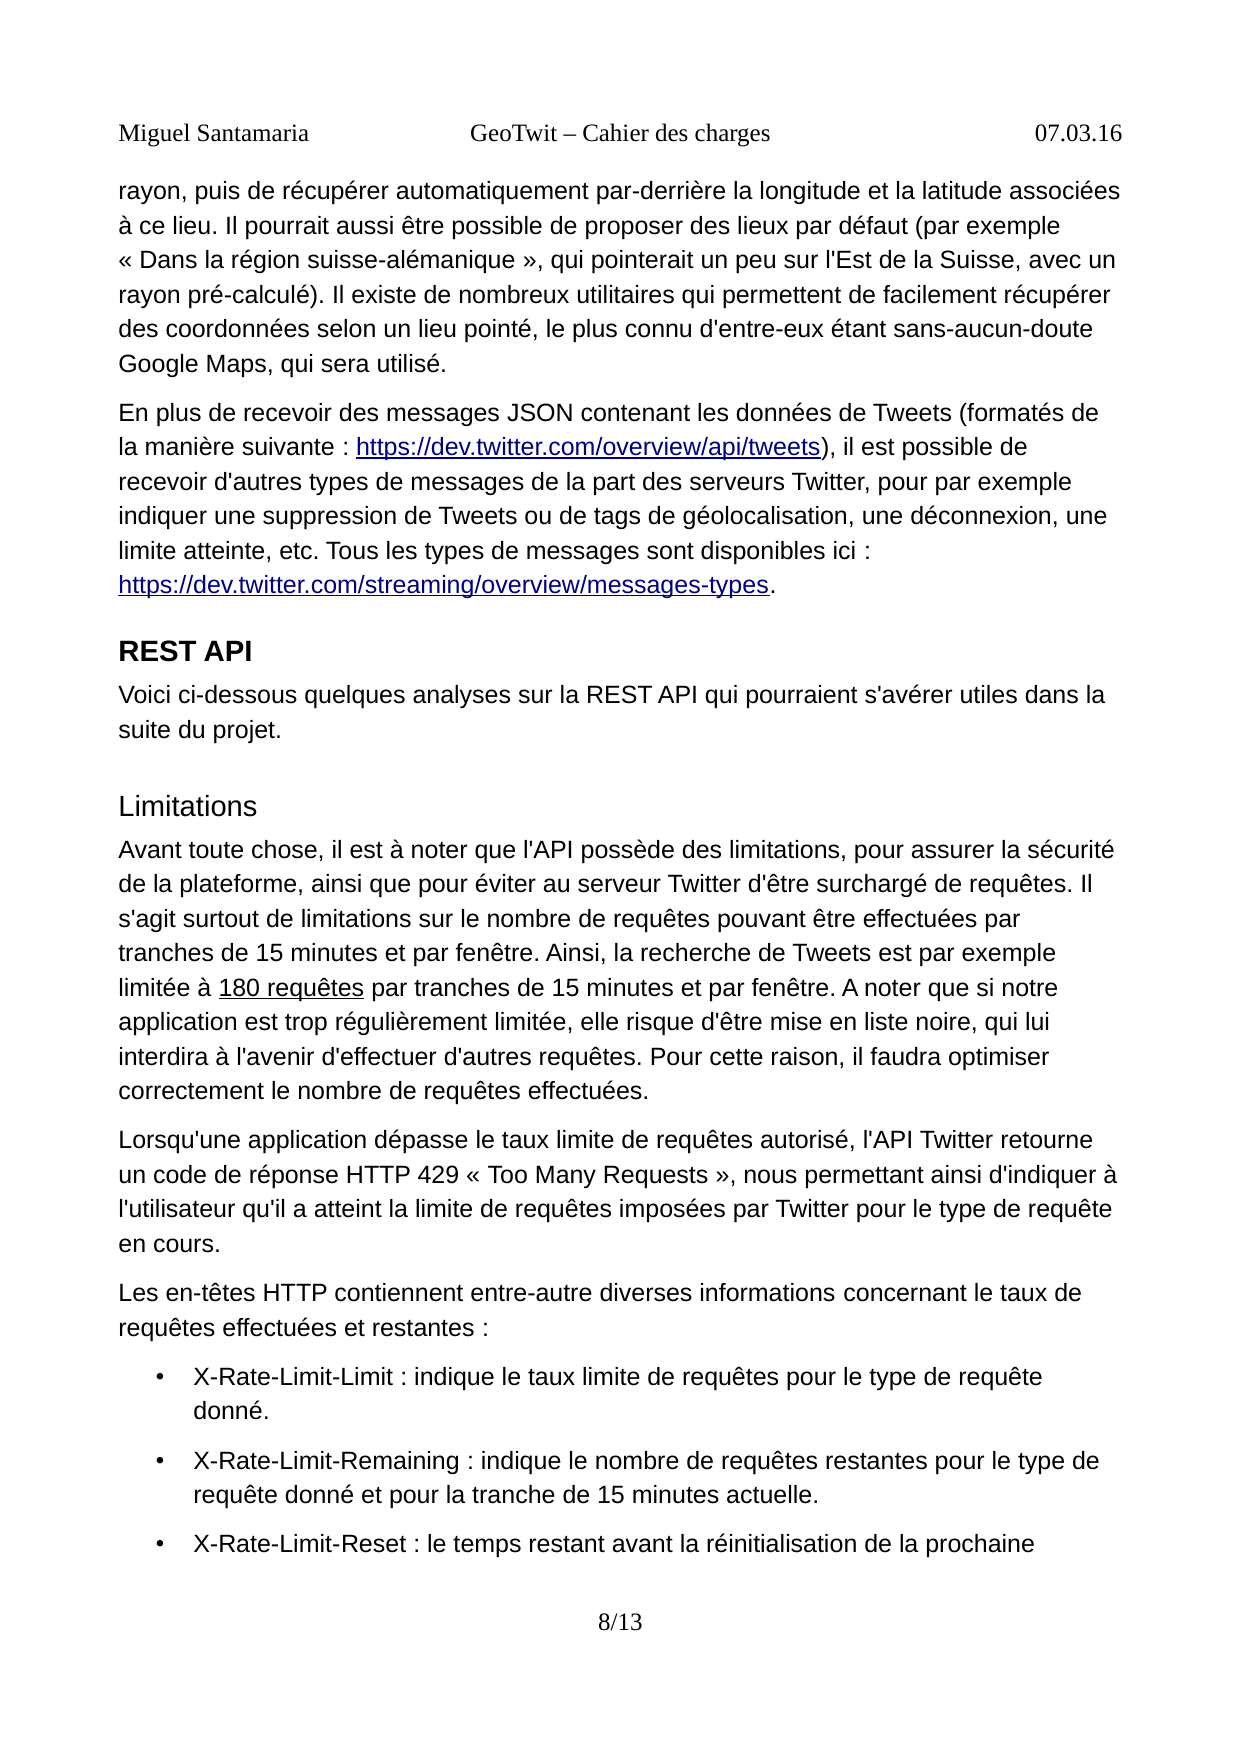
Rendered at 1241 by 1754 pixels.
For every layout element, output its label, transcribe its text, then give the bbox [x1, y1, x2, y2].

list X-Rate-Limit-Remaining : indique le nombre de requêtes restantes pour le type de requête donné et pour la tranche de 15 minutes actuelle. [156, 1446, 1122, 1509]
list X-Rate-Limit-Limit : indique le taux limite de requêtes pour le type de requête donné. [156, 1362, 1122, 1425]
text rayon, puis de récupérer automatiquement par-derrière la longitude et la latitude associées à ce lieu. Il pourrait aussi être possible de proposer des lieux par défaut (par exemple « Dans la région suisse-alémanique », qui pointerait un peu sur l'Est de la Suisse, avec un rayon pré-calculé). Il existe de nombreux utilitaires qui permettent de facilement récupérer des coordonnées selon un lieu pointé, le plus connu d'entre-eux étant sans-aucun-doute Google Maps, qui sera utilisé. [118, 176, 1122, 377]
text Les en-têtes HTTP contiennent entre-autre diverses informations concernant le taux de requêtes effectuées et restantes : [118, 1278, 1122, 1341]
subtitle Limitations [118, 789, 1122, 822]
text En plus de recevoir des messages JSON contenant les données de Tweets (formatés de la manière suivante : https://dev.twitter.com/overview/api/tweets), il est possible de recevoir d'autres types de messages de la part des serveurs Twitter, pour par exemple indiquer une suppression de Tweets ou de tags de géolocalisation, une déconnexion, une limite atteinte, etc. Tous les types de messages sont disponibles ici : https://dev.twitter.com/streaming/overview/messages-types. [118, 398, 1122, 599]
subtitle REST API [118, 634, 1122, 668]
text Lorsqu'une application dépasse le taux limite de requêtes autorisé, l'API Twitter retourne un code de réponse HTTP 429 « Too Many Requests », nous permettant ainsi d'indiquer à l'utilisateur qu'il a atteint la limite de requêtes imposées par Twitter pour le type de requête en cours. [118, 1125, 1122, 1257]
text Avant toute chose, il est à noter que l'API possède des limitations, pour assurer la sécurité de la plateforme, ainsi que pour éviter au serveur Twitter d'être surchargé de requêtes. Il s'agit surtout de limitations sur le nombre de requêtes pouvant être effectuées par tranches de 15 minutes et par fenêtre. Ainsi, la recherche de Tweets est par exemple limitée à 180 requêtes par tranches de 15 minutes et par fenêtre. A noter que si notre application est trop régulièrement limitée, elle risque d'être mise en liste noire, qui lui interdira à l'avenir d'effectuer d'autres requêtes. Pour cette raison, il faudra optimiser correctement le nombre de requêtes effectuées. [118, 835, 1122, 1105]
text Voici ci-dessous quelques analyses sur la REST API qui pourraient s'avérer utiles dans la suite du projet. [118, 680, 1122, 743]
list X-Rate-Limit- Reset : le temps restant avant la réinitialisation de la prochaine [156, 1529, 1122, 1558]
